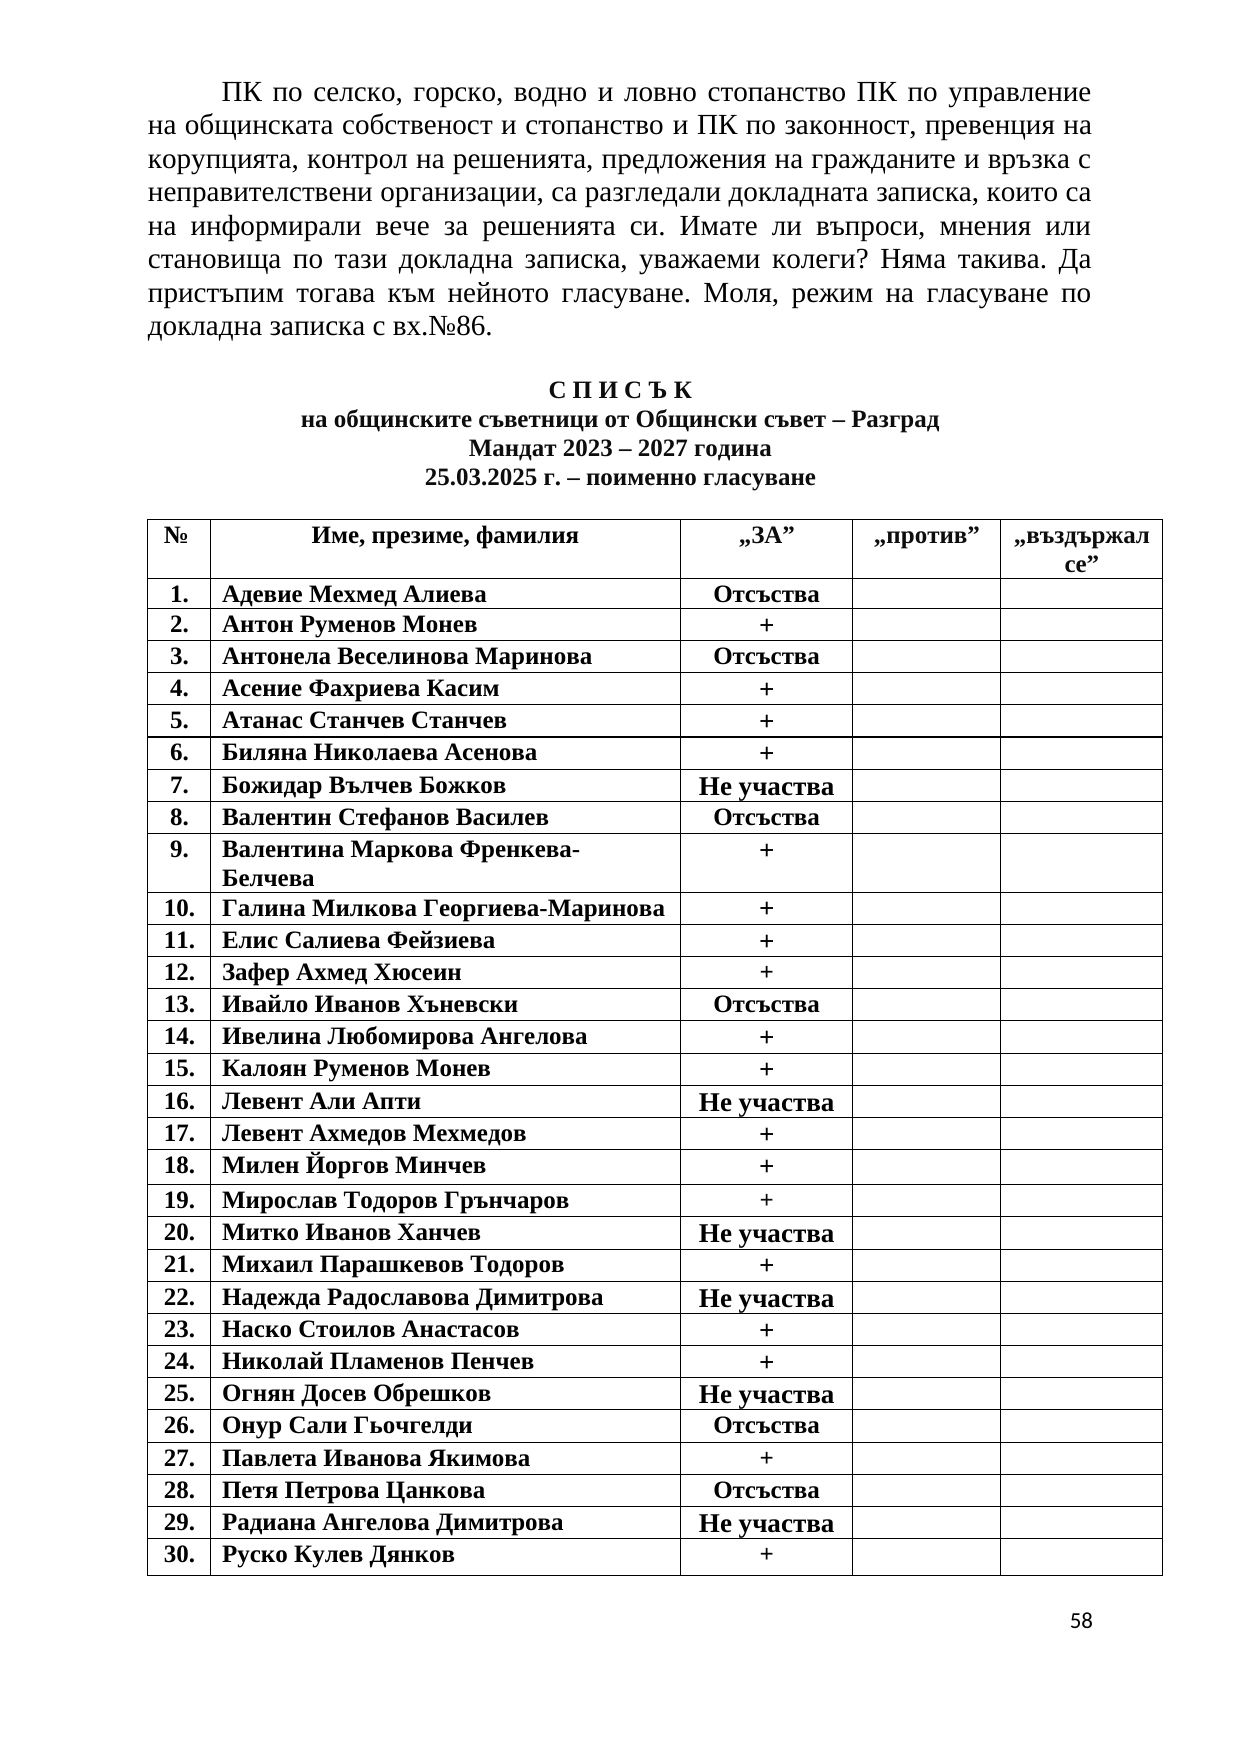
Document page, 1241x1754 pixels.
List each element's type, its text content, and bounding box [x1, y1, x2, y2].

table_header № [148, 520, 210, 578]
table_cell 3. [148, 641, 210, 672]
table_cell 19. [148, 1185, 210, 1216]
table_cell 17. [148, 1118, 210, 1149]
table_cell [1001, 1539, 1162, 1574]
table_cell Не участва [681, 1217, 852, 1248]
table_cell [1001, 1475, 1162, 1506]
table_cell 27. [148, 1443, 210, 1474]
table_cell [1001, 1443, 1162, 1474]
table_cell + [681, 738, 852, 769]
table_cell 30. [148, 1539, 210, 1574]
table_cell [853, 1086, 1000, 1117]
table_cell + [681, 957, 852, 988]
table_cell [853, 989, 1000, 1020]
table_cell Ивелина Любомирова Ангелова [211, 1021, 680, 1052]
table_cell Антонела Веселинова Маринова [211, 641, 680, 672]
table_cell Отсъства [681, 989, 852, 1020]
table_cell 28. [148, 1475, 210, 1506]
text С П И С Ъ К [148, 376, 1093, 404]
table_cell [1001, 1507, 1162, 1538]
table_cell [1001, 738, 1162, 769]
table_cell Петя Петрова Цанкова [211, 1475, 680, 1506]
table_cell Елис Салиева Фейзиева [211, 925, 680, 956]
table_cell [853, 579, 1000, 608]
table_cell Не участва [681, 1507, 852, 1538]
table_cell [1001, 705, 1162, 736]
text на общинските съветници от Общински съвет – Разград [148, 404, 1093, 433]
table_cell [1001, 1185, 1162, 1216]
table_cell 10. [148, 893, 210, 924]
table_cell + [681, 1054, 852, 1085]
table_cell [853, 673, 1000, 704]
table_cell [1001, 1150, 1162, 1184]
table_cell Отсъства [681, 802, 852, 833]
table_cell Отсъства [681, 1410, 852, 1442]
table_cell Адевие Мехмед Алиева [211, 579, 680, 608]
table_cell [1001, 1054, 1162, 1085]
table_header „ЗА” [681, 520, 852, 578]
table_cell 2. [148, 609, 210, 640]
table_cell + [681, 925, 852, 956]
table_cell + [681, 1250, 852, 1281]
table_cell + [681, 1443, 852, 1474]
table_cell Антон Руменов Монев [211, 609, 680, 640]
table_cell 24. [148, 1346, 210, 1377]
table_cell [1001, 673, 1162, 704]
table_cell [853, 1443, 1000, 1474]
table_cell [1001, 1021, 1162, 1052]
table_cell [853, 1185, 1000, 1216]
table_cell [1001, 1282, 1162, 1313]
table_cell [1001, 925, 1162, 956]
table_cell [853, 957, 1000, 988]
table_cell 15. [148, 1054, 210, 1085]
table_cell [1001, 802, 1162, 833]
table_cell Не участва [681, 1086, 852, 1117]
table_cell [853, 834, 1000, 892]
table_cell [1001, 957, 1162, 988]
table_cell Биляна Николаева Асенова [211, 738, 680, 769]
table_cell [853, 609, 1000, 640]
table_cell Павлета Иванова Якимова [211, 1443, 680, 1474]
table_cell [1001, 1250, 1162, 1281]
table_cell Радиана Ангелова Димитрова [211, 1507, 680, 1538]
table_cell 1. [148, 579, 210, 608]
table_cell [853, 1346, 1000, 1377]
table_cell Левент Ахмедов Мехмедов [211, 1118, 680, 1149]
table_cell 22. [148, 1282, 210, 1313]
table_cell [853, 1054, 1000, 1085]
table_cell Отсъства [681, 579, 852, 608]
table_cell Наско Стоилов Анастасов [211, 1314, 680, 1345]
table_cell [853, 802, 1000, 833]
table_cell Атанас Станчев Станчев [211, 705, 680, 736]
table_cell [853, 641, 1000, 672]
table_cell Галина Милкова Георгиева-Маринова [211, 893, 680, 924]
table_cell + [681, 609, 852, 640]
table_cell Милен Йоргов Минчев [211, 1150, 680, 1184]
table_cell Николай Пламенов Пенчев [211, 1346, 680, 1377]
text 25.03.2025 г. – поименно гласуване [148, 462, 1093, 491]
table_cell + [681, 1021, 852, 1052]
table_cell Зафер Ахмед Хюсеин [211, 957, 680, 988]
table_cell [853, 705, 1000, 736]
table_cell + [681, 1185, 852, 1216]
table_cell Руско Кулев Дянков [211, 1539, 680, 1574]
table_cell 9. [148, 834, 210, 892]
table_header „против” [853, 520, 1000, 578]
table_cell 21. [148, 1250, 210, 1281]
table_cell [1001, 1410, 1162, 1442]
table_cell 11. [148, 925, 210, 956]
table_cell [853, 1378, 1000, 1409]
table_cell 26. [148, 1410, 210, 1442]
table_cell [853, 925, 1000, 956]
table_cell Не участва [681, 770, 852, 801]
table_cell Михаил Парашкевов Тодоров [211, 1250, 680, 1281]
table_cell + [681, 1150, 852, 1184]
table_cell [853, 1217, 1000, 1248]
table_cell 14. [148, 1021, 210, 1052]
table_cell Валентин Стефанов Василев [211, 802, 680, 833]
table_cell [853, 893, 1000, 924]
table_cell [853, 1282, 1000, 1313]
table_cell [1001, 579, 1162, 608]
table_cell Огнян Досев Обрешков [211, 1378, 680, 1409]
table_cell [853, 1250, 1000, 1281]
table_cell 5. [148, 705, 210, 736]
table_cell [1001, 1314, 1162, 1345]
table_cell + [681, 1539, 852, 1574]
table_cell [853, 1507, 1000, 1538]
table_cell 18. [148, 1150, 210, 1184]
table_cell [1001, 834, 1162, 892]
table_cell Калоян Руменов Монев [211, 1054, 680, 1085]
table_cell [853, 1021, 1000, 1052]
table_cell 13. [148, 989, 210, 1020]
table_cell 16. [148, 1086, 210, 1117]
table_cell [1001, 1086, 1162, 1117]
table_cell 23. [148, 1314, 210, 1345]
table_cell [1001, 770, 1162, 801]
table_cell [1001, 893, 1162, 924]
table_cell [853, 1410, 1000, 1442]
table_cell 12. [148, 957, 210, 988]
table_cell + [681, 673, 852, 704]
table_cell + [681, 893, 852, 924]
table_cell [1001, 1217, 1162, 1248]
table_header „въздържал се” [1001, 520, 1162, 578]
table_cell [853, 738, 1000, 769]
table_cell 29. [148, 1507, 210, 1538]
table_cell + [681, 1314, 852, 1345]
subtitle Мандат 2023 – 2027 година [148, 433, 1093, 462]
table_cell [853, 1150, 1000, 1184]
table_cell [853, 1314, 1000, 1345]
text ПК по селско, горско, водно и ловно стопанство ПК по управление на общинската собственост и стопанство и ПК по законност, превенция на корупцията, контрол на решенията, предложения на гражданите и връзка с неправителствени организации, са разгледали докладната записка, които са на информирали вече за решенията си. Имате ли въпроси, мнения или становища по тази докладна записка, уважаеми колеги? Няма такива. Да пристъпим тогава към нейното гласуване. Моля, режим на гласуване по докладна записка с вх.№86. [148, 74, 1093, 342]
table_cell Онур Сали Гьочгелди [211, 1410, 680, 1442]
table_cell + [681, 834, 852, 892]
table_cell + [681, 1346, 852, 1377]
table_cell [1001, 989, 1162, 1020]
table_cell [853, 1118, 1000, 1149]
table_cell 8. [148, 802, 210, 833]
table_cell Отсъства [681, 1475, 852, 1506]
table_cell 25. [148, 1378, 210, 1409]
table_cell Божидар Вълчев Божков [211, 770, 680, 801]
table_cell [1001, 1118, 1162, 1149]
table_cell Не участва [681, 1378, 852, 1409]
table_cell Валентина Маркова Френкева-Белчева [211, 834, 680, 892]
table_header Име, презиме, фамилия [211, 520, 680, 578]
table_cell Левент Али Апти [211, 1086, 680, 1117]
table_cell [1001, 641, 1162, 672]
table_cell Отсъства [681, 641, 852, 672]
table_cell [853, 1475, 1000, 1506]
table_cell + [681, 705, 852, 736]
table_cell [1001, 1378, 1162, 1409]
table_cell 7. [148, 770, 210, 801]
table_cell Ивайло Иванов Хъневски [211, 989, 680, 1020]
table_cell [1001, 609, 1162, 640]
table_cell [853, 1539, 1000, 1574]
table_cell Надежда Радославова Димитрова [211, 1282, 680, 1313]
table_cell Мирослав Тодоров Грънчаров [211, 1185, 680, 1216]
table_cell 4. [148, 673, 210, 704]
table_cell Митко Иванов Ханчев [211, 1217, 680, 1248]
table_cell Не участва [681, 1282, 852, 1313]
table_cell 6. [148, 738, 210, 769]
table_cell + [681, 1118, 852, 1149]
table_cell 20. [148, 1217, 210, 1248]
table_cell [853, 770, 1000, 801]
table_cell Асение Фахриева Касим [211, 673, 680, 704]
table_cell [1001, 1346, 1162, 1377]
